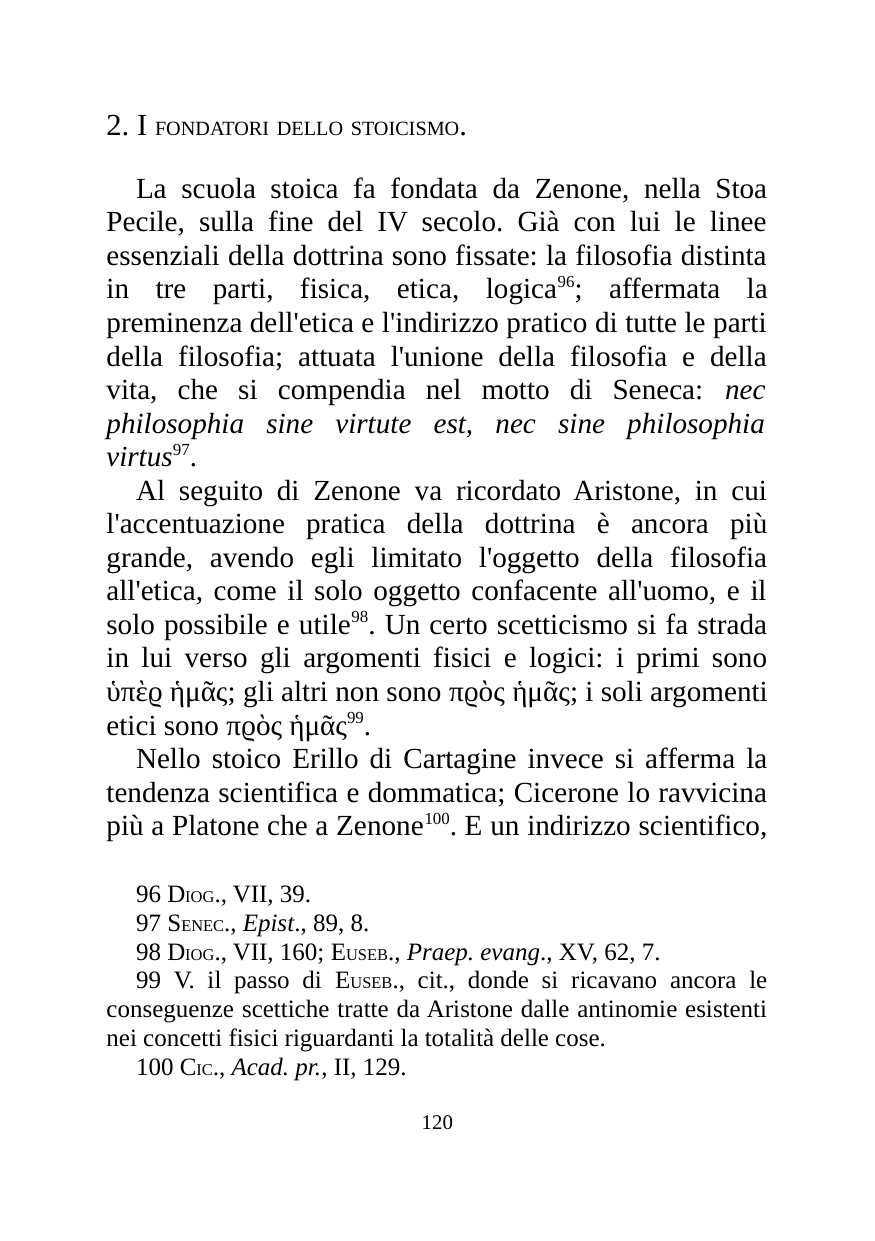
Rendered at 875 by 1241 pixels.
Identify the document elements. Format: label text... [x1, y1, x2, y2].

text Diog., VII, 39. [106, 879, 768, 908]
text Nello stoico Erillo di Cartagine invece si afferma la tendenza scientifica e dommatica; Cicerone lo ravvicina più a Platone che a Zenone. E un indirizzo scientifico, [106, 741, 768, 842]
subtitle 2. I fondatori dello stoicismo. [106, 106, 768, 142]
text La scuola stoica fa fondata da Zenone, nella Stoa Pecile, sulla fine del IV secolo. Già con lui le linee essenziali della dottrina sono fissate: la filosofia distinta in tre parti, fisica, etica, logica; affermata la preminenza dell'etica e l'indirizzo pratico di tutte le parti della filosofia; attuata l'unione della filosofia e della vita, che si compendia nel motto di Seneca: nec philosophia sine virtute est, nec sine philosophia virtus. [106, 171, 768, 473]
text Diog., VII, 160; Euseb., Praep. evang., XV, 62, 7. [106, 937, 768, 965]
text Cic., Acad. pr., II, 129. [106, 1052, 768, 1080]
text Al seguito di Zenone va ricordato Aristone, in cui l'accentuazione pratica della dottrina è ancora più grande, avendo egli limitato l'oggetto della filosofia all'etica, come il solo oggetto confacente all'uomo, e il solo possibile e utile. Un certo scetticismo si fa strada in lui verso gli argomenti fisici e logici: i primi sono ὑπὲϱ ἡμᾶς; gli altri non sono πϱὸς ἡμᾶς; i soli argomenti etici sono πϱὸς ἡμᾶς. [106, 473, 768, 741]
text V. il passo di Euseb., cit., donde si ricavano ancora le conseguenze scettiche tratte da Aristone dalle antinomie esistenti nei concetti fisici riguardanti la totalità delle cose. [106, 965, 768, 1052]
text Senec., Epist., 89, 8. [106, 908, 768, 937]
